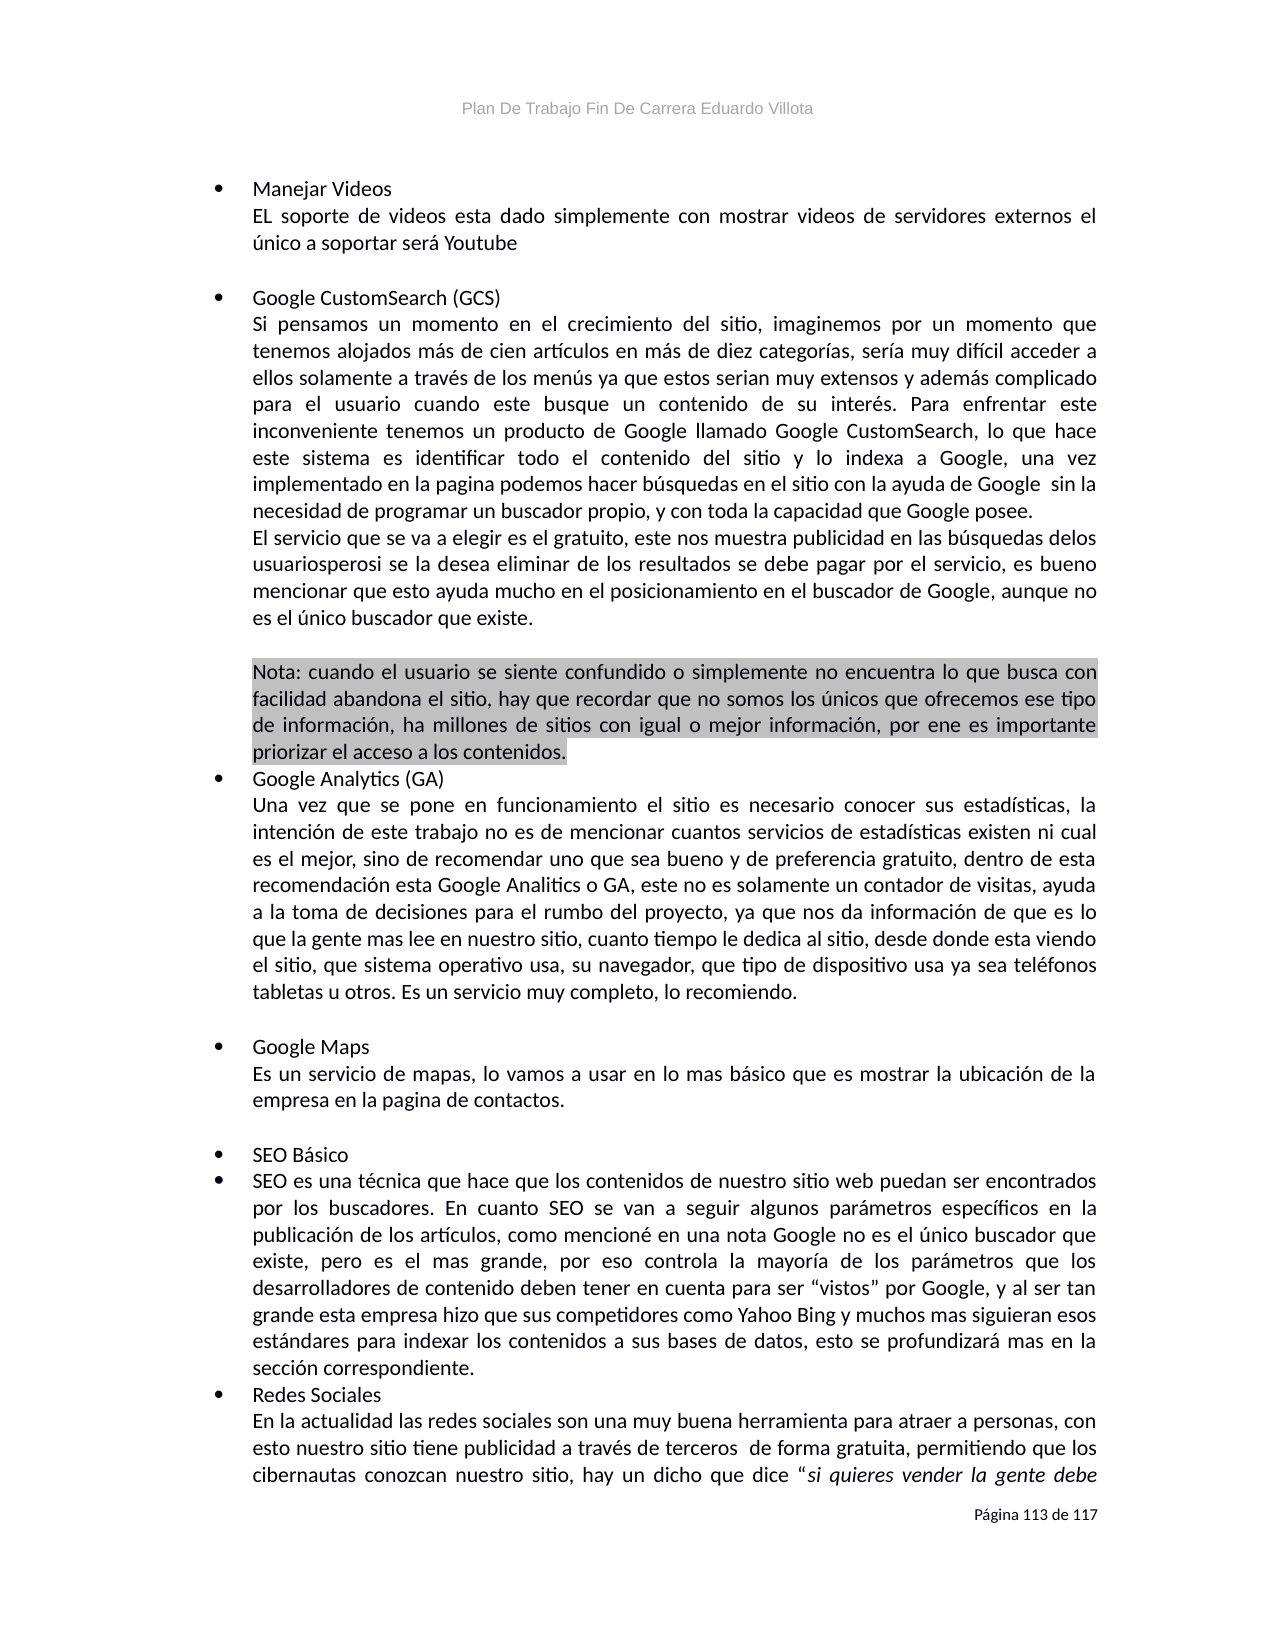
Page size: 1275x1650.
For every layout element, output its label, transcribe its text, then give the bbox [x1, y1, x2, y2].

list Google Analytics (GA) [215, 765, 1098, 792]
list Una vez que se pone en funcionamiento el sitio es necesario conocer sus estadísticas, la intención de este trabajo no es de mencionar cuantos servicios de estadísticas existen ni cual es el mejor, sino de recomendar uno que sea bueno y de preferencia gratuito, dentro de esta recomendación esta Google Analitics o GA, este no es solamente un contador de visitas, ayuda a la toma de decisiones para el rumbo del proyecto, ya que nos da información de que es lo que la gente mas lee en nuestro sitio, cuanto tiempo le dedica al sitio, desde donde esta viendo el sitio, que sistema operativo usa, su navegador, que tipo de dispositivo usa ya sea teléfonos tabletas u otros. Es un servicio muy completo, lo recomiendo. [252, 792, 1098, 1005]
list Si pensamos un momento en el crecimiento del sitio, imaginemos por un momento que tenemos alojados más de cien artículos en más de diez categorías, sería muy difícil acceder a ellos solamente a través de los menús ya que estos serian muy extensos y además complicado para el usuario cuando este busque un contenido de su interés. Para enfrentar este inconveniente tenemos un producto de Google llamado Google CustomSearch, lo que hace este sistema es identificar todo el contenido del sitio y lo indexa a Google, una vez implementado en la pagina podemos hacer búsquedas en el sitio con la ayuda de Google sin la necesidad de programar un buscador propio, y con toda la capacidad que Google posee. [252, 310, 1098, 524]
list SEO es una técnica que hace que los contenidos de nuestro sitio web puedan ser encontrados por los buscadores. En cuanto SEO se van a seguir algunos parámetros específicos en la publicación de los artículos, como mencioné en una nota Google no es el único buscador que existe, pero es el mas grande, por eso controla la mayoría de los parámetros que los desarrolladores de contenido deben tener en cuenta para ser “vistos” por Google, y al ser tan grande esta empresa hizo que sus competidores como Yahoo Bing y muchos mas siguieran esos estándares para indexar los contenidos a sus bases de datos, esto se profundizará mas en la sección correspondiente. [215, 1168, 1098, 1381]
list SEO Básico [215, 1141, 1098, 1168]
list Google Maps [215, 1033, 1098, 1060]
list En la actualidad las redes sociales son una muy buena herramienta para atraer a personas, con esto nuestro sitio tiene publicidad a través de terceros de forma gratuita, permitiendo que los cibernautas conozcan nuestro sitio, hay un dicho que dice “si quieres vender la gente debe [252, 1408, 1098, 1488]
list El servicio que se va a elegir es el gratuito, este nos muestra publicidad en las búsquedas delos usuariosperosi se la desea eliminar de los resultados se debe pagar por el servicio, es bueno mencionar que esto ayuda mucho en el posicionamiento en el buscador de Google, aunque no es el único buscador que existe. [252, 524, 1098, 630]
list Manejar Videos [215, 176, 1098, 202]
list Nota: cuando el usuario se siente confundido o simplemente no encuentra lo que busca con facilidad abandona el sitio, hay que recordar que no somos los únicos que ofrecemos ese tipo de información, ha millones de sitios con igual o mejor información, por ene es importante priorizar el acceso a los contenidos. [252, 658, 1098, 765]
list Google CustomSearch (GCS) [215, 284, 1098, 310]
list Redes Sociales [215, 1381, 1098, 1408]
list Es un servicio de mapas, lo vamos a usar en lo mas básico que es mostrar la ubicación de la empresa en la pagina de contactos. [252, 1060, 1098, 1113]
list EL soporte de videos esta dado simplemente con mostrar videos de servidores externos el único a soportar será Youtube [252, 202, 1098, 256]
